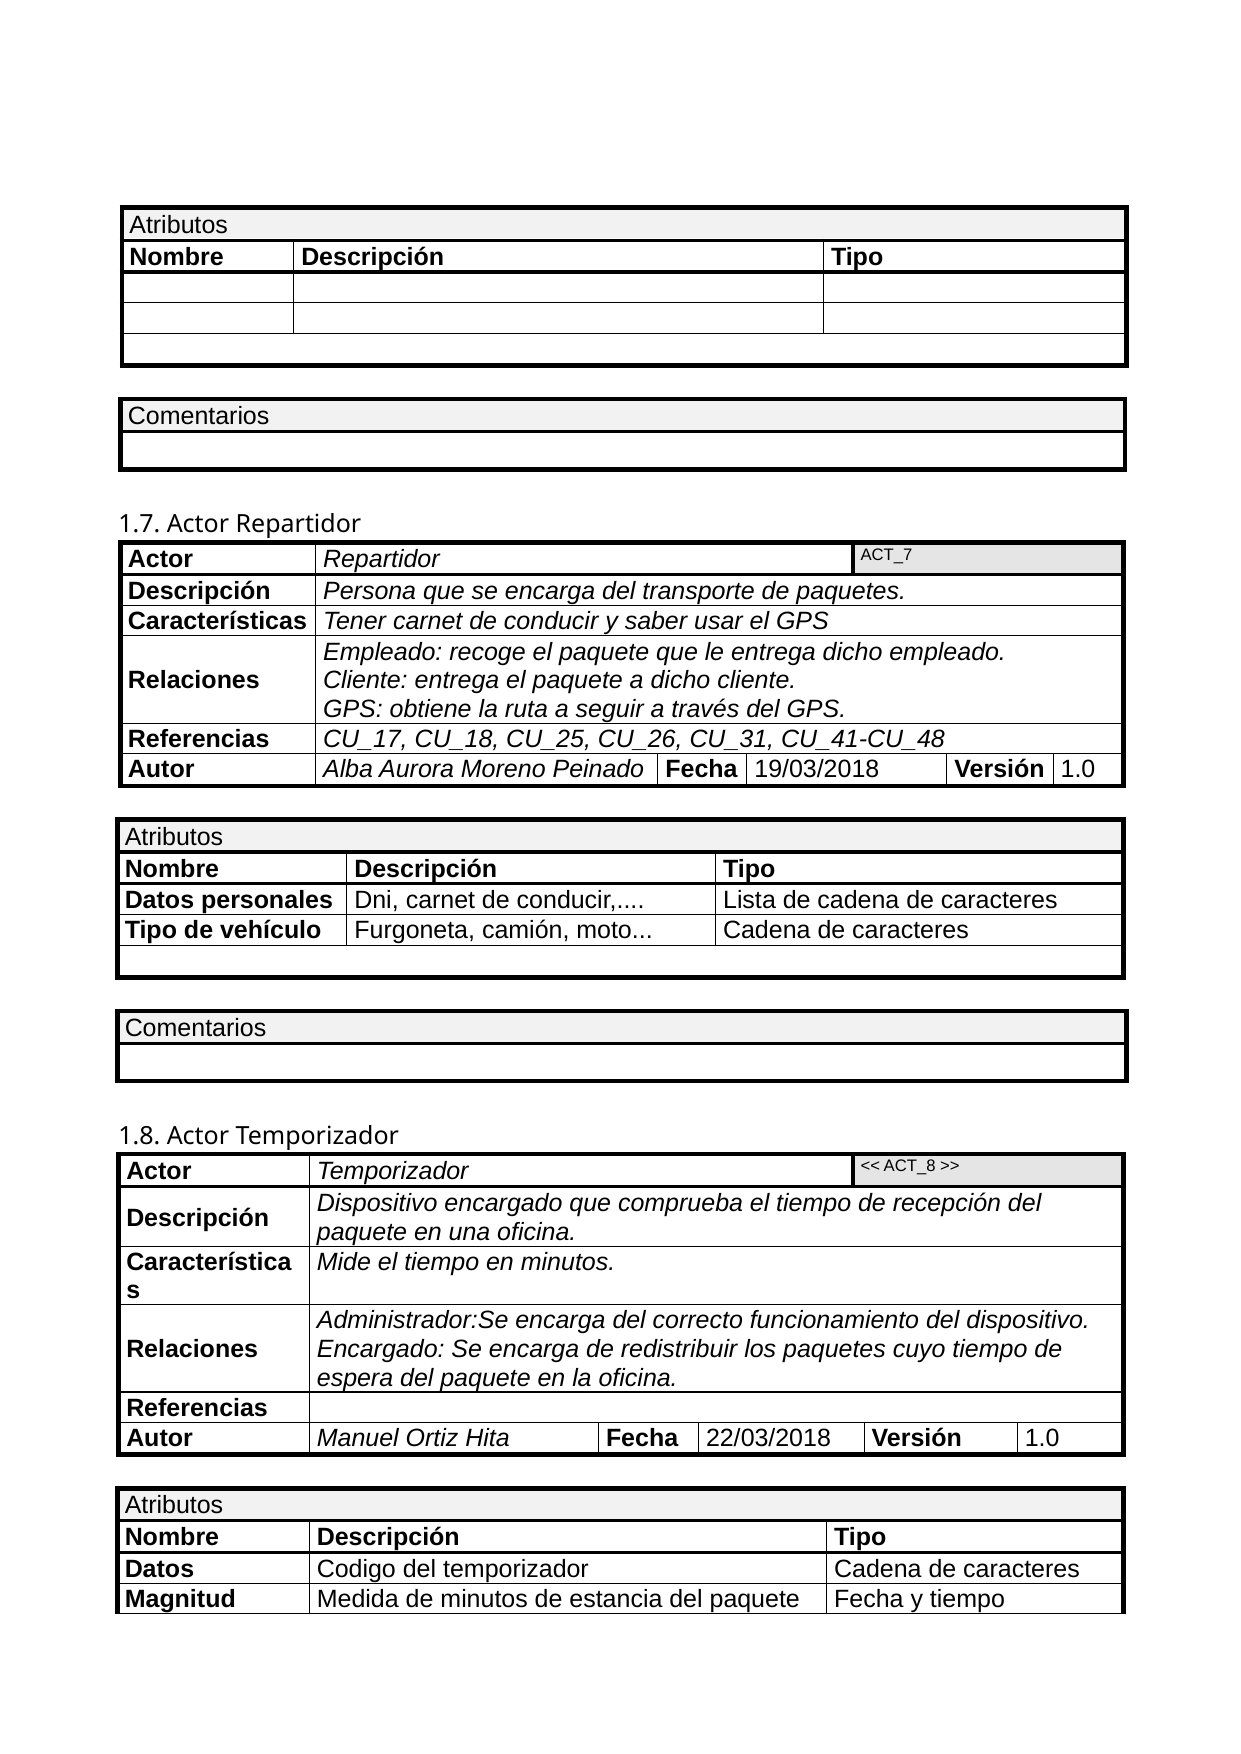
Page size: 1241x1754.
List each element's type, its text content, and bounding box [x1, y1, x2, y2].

table_cell Nombre [120, 854, 346, 882]
table_header Repartidor [316, 545, 851, 573]
table_cell Tipo [716, 854, 1121, 882]
table_cell Dispositivo encargado que comprueba el tiempo de recepción del paquete en una oficina. [310, 1188, 1121, 1246]
table_cell 1.0 [1054, 754, 1121, 783]
table_cell [310, 1393, 1121, 1422]
table_cell Versión [947, 754, 1053, 783]
table_cell [824, 303, 1124, 333]
table_cell Furgoneta, camión, moto... [347, 915, 715, 944]
table_cell Tipo [824, 242, 1124, 270]
table_header Atributos [120, 1491, 1121, 1519]
table_cell Fecha [599, 1423, 698, 1452]
table_header Temporizador [310, 1156, 851, 1185]
table_cell Medida de minutos de estancia del paquete [310, 1584, 826, 1613]
table_cell [120, 946, 1121, 975]
table_cell Datos [120, 1554, 309, 1583]
table_cell Cadena de caracteres [827, 1554, 1121, 1583]
table_cell Magnitud [120, 1584, 309, 1613]
table_cell Codigo del temporizador [310, 1554, 826, 1583]
table_cell Lista de cadena de caracteres [716, 885, 1121, 914]
table_header Comentarios [120, 1013, 1124, 1042]
text 1.8. Actor Temporizador [118, 1117, 1122, 1152]
table_cell Persona que se encarga del transporte de paquetes. [316, 576, 1121, 605]
table_cell Autor [123, 754, 315, 783]
table_header Comentarios [123, 401, 1123, 430]
table_cell Datos personales [120, 885, 346, 914]
table_cell Dni, carnet de conducir,.... [347, 885, 715, 914]
table_cell Fecha y tiempo [827, 1584, 1121, 1613]
table_cell Descripción [310, 1522, 826, 1551]
table_cell Tipo de vehículo [120, 915, 346, 944]
table_cell Manuel Ortiz Hita [310, 1423, 598, 1452]
table_cell 1.0 [1018, 1423, 1121, 1452]
table_header << ACT_8 >> [855, 1156, 1121, 1185]
table_cell Alba Aurora Moreno Peinado [316, 754, 657, 783]
table_header Actor [121, 1156, 309, 1185]
table_header ACT_7 [855, 545, 1121, 573]
table_cell [124, 274, 293, 302]
table_cell Nombre [124, 242, 293, 270]
table_cell Relaciones [123, 636, 315, 723]
text 1.7. Actor Repartidor [118, 506, 1122, 540]
table_cell [123, 433, 1123, 467]
table_cell Relaciones [121, 1305, 309, 1391]
table_header Actor [123, 545, 315, 573]
table_header Atributos [120, 822, 1121, 850]
table_cell Cadena de caracteres [716, 915, 1121, 944]
table_cell Fecha [658, 754, 746, 783]
table_cell Versión [865, 1423, 1017, 1452]
table_cell Características [121, 1247, 309, 1304]
table_cell Referencias [121, 1393, 309, 1422]
table_cell [124, 334, 1124, 363]
table_cell Descripción [347, 854, 715, 882]
table_cell Mide el tiempo en minutos. [310, 1247, 1121, 1304]
table_cell Descripción [123, 576, 315, 605]
table_cell Autor [121, 1423, 309, 1452]
table_cell [294, 303, 823, 333]
table_header Atributos [124, 210, 1124, 238]
table_cell [824, 274, 1124, 302]
table_cell 22/03/2018 [699, 1423, 864, 1452]
table_cell [294, 274, 823, 302]
table_cell [124, 303, 293, 333]
table_cell Descripción [294, 242, 823, 270]
table_cell 19/03/2018 [747, 754, 946, 783]
table_cell Descripción [121, 1188, 309, 1246]
table_cell Características [123, 606, 315, 635]
table_cell CU_17, CU_18, CU_25, CU_26, CU_31, CU_41-CU_48 [316, 724, 1121, 753]
table_cell [120, 1045, 1124, 1079]
table_cell Referencias [123, 724, 315, 753]
table_cell Tener carnet de conducir y saber usar el GPS [316, 606, 1121, 635]
table_cell Administrador:Se encarga del correcto funcionamiento del dispositivo. Encargado: Se encarga de redistribuir los paquetes cuyo tiempo de espera del paquete en la oficina. [310, 1305, 1121, 1391]
table_cell Nombre [120, 1522, 309, 1551]
table_cell Empleado: recoge el paquete que le entrega dicho empleado. Cliente: entrega el paquete a dicho cliente. GPS: obtiene la ruta a seguir a través del GPS. [316, 636, 1121, 723]
table_cell Tipo [827, 1522, 1121, 1551]
